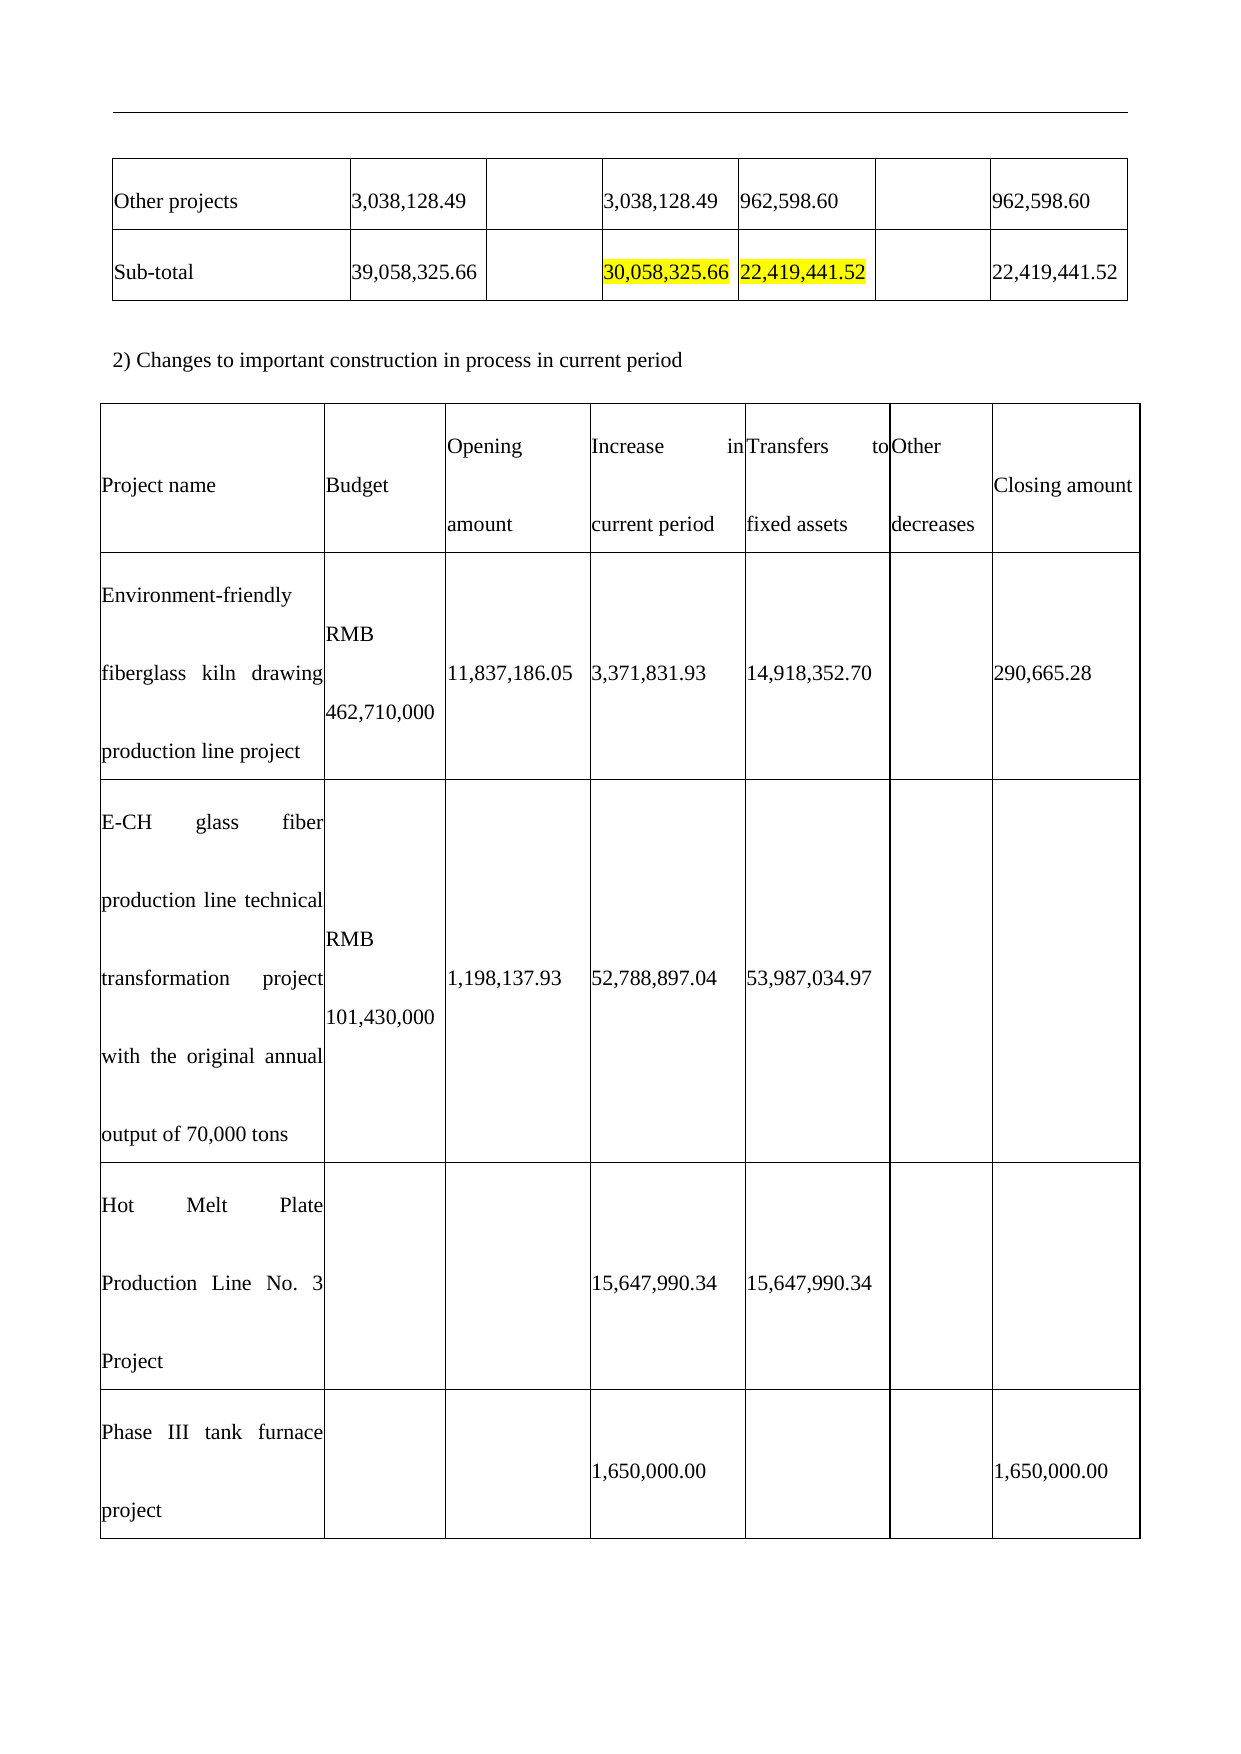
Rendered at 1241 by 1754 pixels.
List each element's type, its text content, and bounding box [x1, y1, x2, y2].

table_cell [876, 159, 990, 229]
table_header Closing amount [993, 404, 1139, 552]
table_header Transfers to fixed assets [746, 404, 889, 552]
table_cell Other projects [113, 159, 350, 229]
table_cell 11,837,186.05 [446, 553, 590, 779]
table_cell [891, 780, 992, 1162]
table_cell RMB 462,710,000 [325, 553, 445, 779]
table_cell 22,419,441.52 [991, 230, 1127, 299]
table_cell 53,987,034.97 [746, 780, 889, 1162]
table_header Opening amount [446, 404, 590, 552]
table_cell Phase III tank furnace project [101, 1390, 324, 1538]
table_cell E-CH glass fiber production line technical transformation project with the original annual output of 70,000 tons [101, 780, 324, 1162]
table_cell [993, 1163, 1139, 1389]
table_cell 3,038,128.49 [351, 159, 486, 229]
table_cell 1,198,137.93 [446, 780, 590, 1162]
table_cell 15,647,990.34 [746, 1163, 889, 1389]
table_cell [891, 1390, 992, 1538]
table_header Other decreases [891, 404, 992, 552]
table_cell [325, 1163, 445, 1389]
text 2) Changes to important construction in process in current period [112, 317, 1128, 380]
table_cell 290,665.28 [993, 553, 1139, 779]
table_cell [325, 1390, 445, 1538]
table_cell 15,647,990.34 [591, 1163, 745, 1389]
table_cell 39,058,325.66 [351, 230, 486, 299]
table_cell [446, 1390, 590, 1538]
table_cell [891, 1163, 992, 1389]
table_header Increase in current period [591, 404, 745, 552]
table_cell 14,918,352.70 [746, 553, 889, 779]
table_cell [993, 780, 1139, 1162]
table_cell 1,650,000.00 [993, 1390, 1139, 1538]
table_header Budget [325, 404, 445, 552]
table_cell Environment-friendly fiberglass kiln drawing production line project [101, 553, 324, 779]
table_cell [891, 553, 992, 779]
table_cell Sub-total [113, 230, 350, 299]
table_cell 1,650,000.00 [591, 1390, 745, 1538]
table_cell [487, 159, 602, 229]
table_cell 962,598.60 [739, 159, 875, 229]
table_cell 22,419,441.52 [739, 230, 875, 299]
table_cell RMB 101,430,000 [325, 780, 445, 1162]
table_cell [446, 1163, 590, 1389]
table_cell Hot Melt Plate Production Line No. 3 Project [101, 1163, 324, 1389]
table_cell 52,788,897.04 [591, 780, 745, 1162]
table_cell 3,371,831.93 [591, 553, 745, 779]
table_cell 30,058,325.66 [603, 230, 738, 299]
table_cell [487, 230, 602, 299]
table_cell [876, 230, 990, 299]
table_cell 3,038,128.49 [603, 159, 738, 229]
table_header Project name [101, 404, 324, 552]
table_cell [746, 1390, 889, 1538]
table_cell 962,598.60 [991, 159, 1127, 229]
